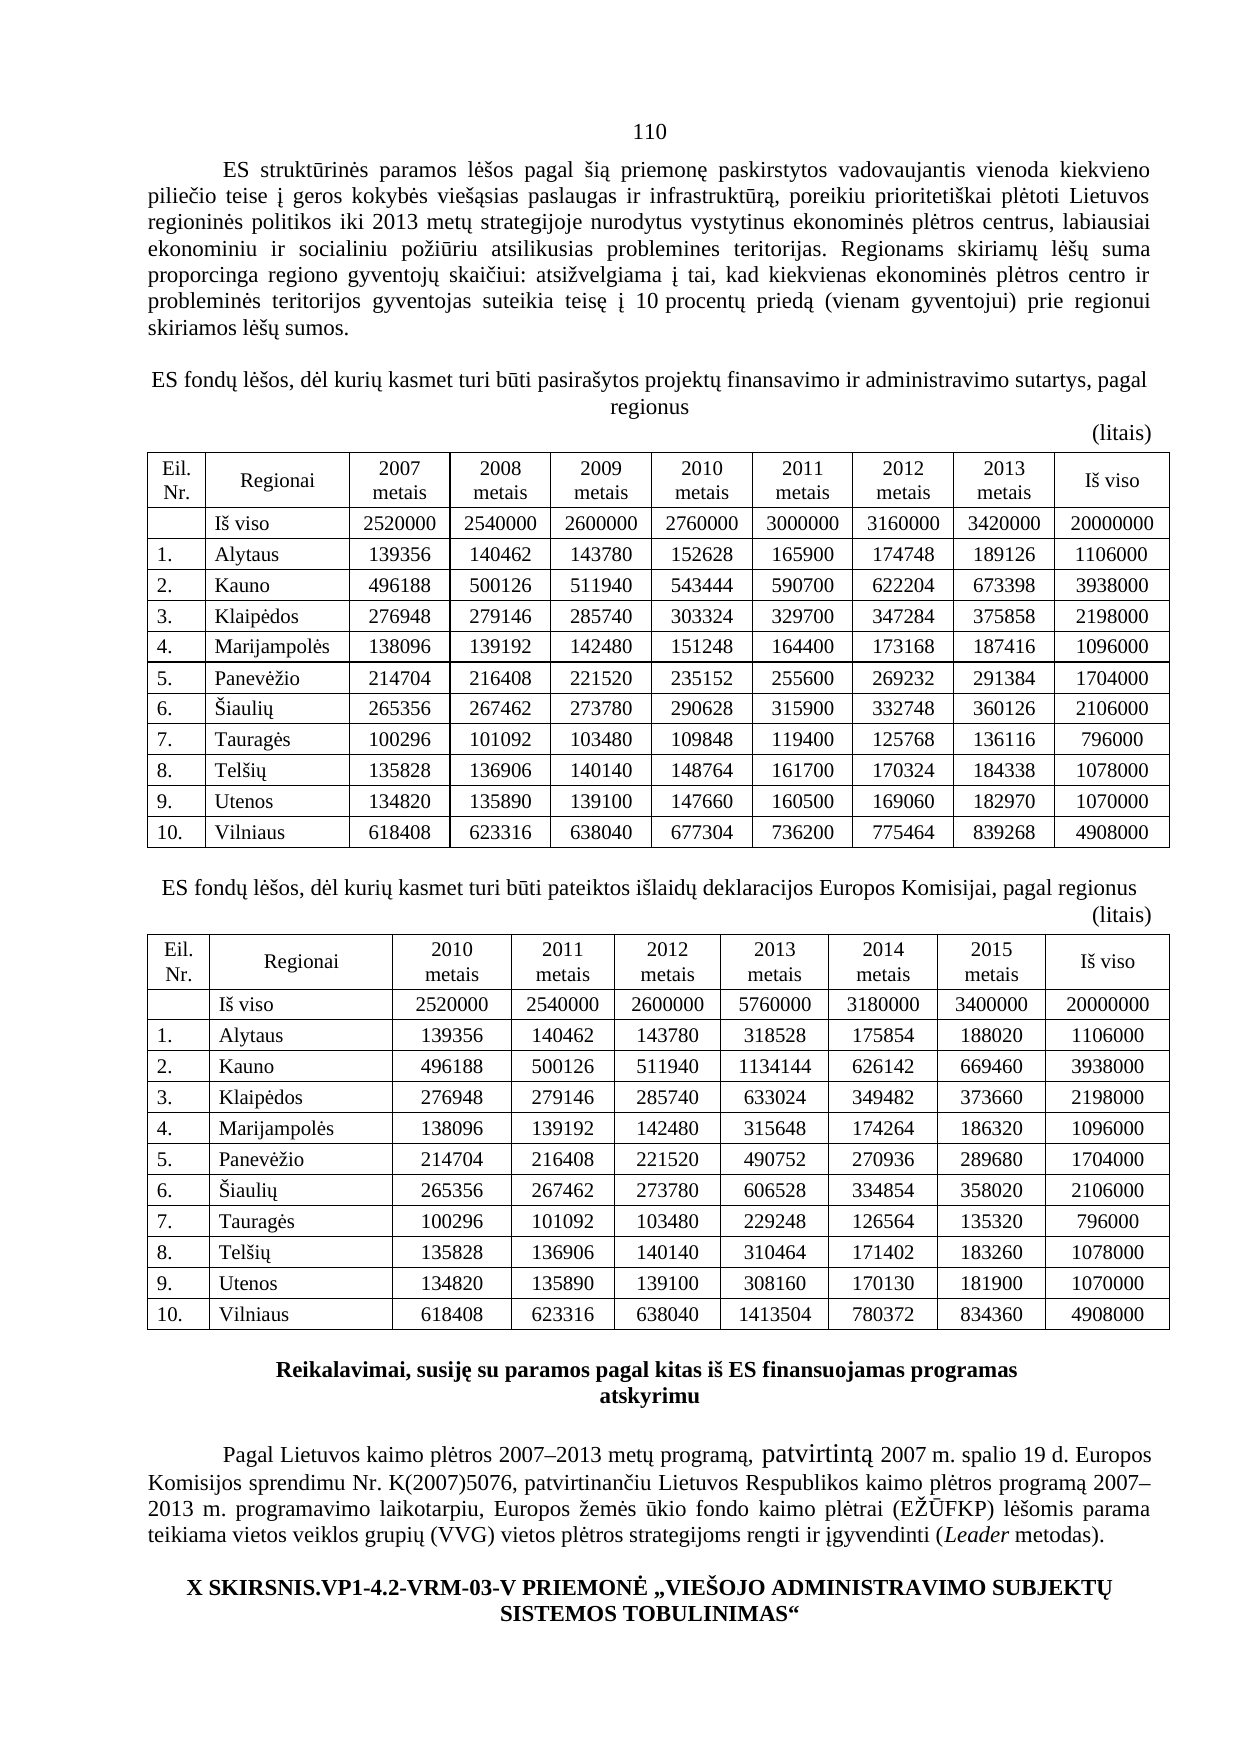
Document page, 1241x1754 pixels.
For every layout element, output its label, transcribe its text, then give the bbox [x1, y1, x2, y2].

table_cell 290628 [652, 694, 752, 723]
table_cell 1. [148, 1020, 209, 1050]
table_cell 134820 [393, 1268, 511, 1298]
table_cell 3. [148, 1082, 209, 1112]
table_cell 265356 [393, 1175, 511, 1205]
table_cell 315648 [721, 1113, 828, 1143]
table_cell Panevėžio [206, 663, 349, 692]
table_header Iš viso [1046, 935, 1169, 988]
table_cell 5. [148, 663, 205, 692]
table_cell 229248 [721, 1206, 828, 1236]
table_cell 143780 [551, 539, 651, 569]
table_cell 6. [148, 1175, 209, 1205]
table_cell 638040 [615, 1299, 720, 1329]
table_cell Šiaulių [206, 694, 349, 723]
table_cell 490752 [721, 1144, 828, 1174]
table_cell 139100 [615, 1268, 720, 1298]
table_cell 2600000 [615, 990, 720, 1019]
table_cell 138096 [350, 632, 449, 661]
text (litais) [148, 419, 1152, 446]
table_cell 606528 [721, 1175, 828, 1205]
table_cell 171402 [829, 1237, 937, 1267]
table_cell 188020 [938, 1020, 1045, 1050]
table_header 2010 metais [393, 935, 511, 988]
table_cell 1096000 [1055, 632, 1169, 661]
table_cell 2. [148, 570, 205, 599]
text ES fondų lėšos, dėl kurių kasmet turi būti pateiktos išlaidų deklaracijos Europos Komisijai, pagal regionus [148, 874, 1152, 901]
table_cell 139356 [393, 1020, 511, 1050]
table_header 2012 metais [853, 453, 953, 507]
table_cell Utenos [206, 786, 349, 816]
text ES struktūrinės paramos lėšos pagal šią priemonę paskirstytos vadovaujantis vienoda kiekvieno piliečio teise į geros kokybės viešąsias paslaugas ir infrastruktūrą, poreikiu prioritetiškai plėtoti Lietuvos regioninės politikos iki 2013 metų strategijoje nurodytus vystytinus ekonominės plėtros centrus, labiausiai ekonominiu ir socialiniu požiūriu atsilikusias problemines teritorijas. Regionams skiriamų lėšų suma proporcinga regiono gyventojų skaičiui: atsižvelgiama į tai, kad kiekvienas ekonominės plėtros centro ir probleminės teritorijos gyventojas suteikia teisę į 10 procentų priedą (vienam gyventojui) prie regionui skiriamos lėšų sumos. [148, 156, 1152, 340]
table_cell 308160 [721, 1268, 828, 1298]
table_cell Utenos [210, 1268, 392, 1298]
table_header Regionai [210, 935, 392, 988]
table_cell 360126 [954, 694, 1054, 723]
table_cell 1. [148, 539, 205, 569]
table_cell 329700 [753, 601, 852, 631]
table_cell 140462 [512, 1020, 614, 1050]
table_cell 375858 [954, 601, 1054, 631]
table_header 2013 metais [954, 453, 1054, 507]
table_cell 214704 [393, 1144, 511, 1174]
table_cell 2540000 [451, 508, 550, 538]
table_cell 1070000 [1046, 1268, 1169, 1298]
table_cell 633024 [721, 1082, 828, 1112]
table_cell 2540000 [512, 990, 614, 1019]
table_cell 151248 [652, 632, 752, 661]
table_cell 273780 [551, 694, 651, 723]
table_cell 136906 [451, 755, 550, 785]
table_cell 103480 [551, 724, 651, 754]
table_cell 5. [148, 1144, 209, 1174]
text X SKIRSNIS.VP1-4.2-VRM-03-V PRIEMONĖ „VIEŠOJO ADMINISTRAVIMO SUBJEKTŲ SISTEMOS TOBULINIMAS“ [148, 1574, 1152, 1627]
table_cell 216408 [451, 663, 550, 692]
table_cell 4. [148, 632, 205, 661]
table_cell 101092 [451, 724, 550, 754]
table_cell 1704000 [1055, 663, 1169, 692]
table_cell 780372 [829, 1299, 937, 1329]
table_cell 373660 [938, 1082, 1045, 1112]
table_cell Tauragės [210, 1206, 392, 1236]
table_cell 139100 [551, 786, 651, 816]
table_cell 139192 [512, 1113, 614, 1143]
table_cell 135320 [938, 1206, 1045, 1236]
table_cell 1106000 [1046, 1020, 1169, 1050]
table_cell 100296 [350, 724, 449, 754]
table_cell Panevėžio [210, 1144, 392, 1174]
table_cell 170324 [853, 755, 953, 785]
table_header 2009 metais [551, 453, 651, 507]
table_cell 1078000 [1055, 755, 1169, 785]
table_cell 276948 [393, 1082, 511, 1112]
table_cell 276948 [350, 601, 449, 631]
table_cell 6. [148, 694, 205, 723]
table_cell 3938000 [1055, 570, 1169, 599]
table_cell 332748 [853, 694, 953, 723]
table_cell 164400 [753, 632, 852, 661]
table_cell 2106000 [1046, 1175, 1169, 1205]
table_cell 10. [148, 1299, 209, 1329]
table_cell 796000 [1046, 1206, 1169, 1236]
table_cell Iš viso [210, 990, 392, 1019]
table_cell 270936 [829, 1144, 937, 1174]
table_cell 500126 [451, 570, 550, 599]
table_cell 289680 [938, 1144, 1045, 1174]
table_header 2007 metais [350, 453, 449, 507]
table_cell 496188 [350, 570, 449, 599]
table_cell 669460 [938, 1051, 1045, 1081]
table_cell Alytaus [210, 1020, 392, 1050]
table_cell 182970 [954, 786, 1054, 816]
table_cell 2106000 [1055, 694, 1169, 723]
table_header Eil. Nr. [148, 935, 209, 988]
table_cell 20000000 [1046, 990, 1169, 1019]
table_cell 135890 [451, 786, 550, 816]
table_cell 1413504 [721, 1299, 828, 1329]
table_cell [148, 990, 209, 1019]
table_cell 9. [148, 786, 205, 816]
table_cell Kauno [206, 570, 349, 599]
table_cell 334854 [829, 1175, 937, 1205]
table_cell 140140 [551, 755, 651, 785]
table_cell 170130 [829, 1268, 937, 1298]
table_cell 1704000 [1046, 1144, 1169, 1174]
table_cell 103480 [615, 1206, 720, 1236]
table_cell 279146 [451, 601, 550, 631]
table_cell 1106000 [1055, 539, 1169, 569]
table_cell 265356 [350, 694, 449, 723]
table_cell 126564 [829, 1206, 937, 1236]
table_header 2014 metais [829, 935, 937, 988]
table_cell 101092 [512, 1206, 614, 1236]
table_cell 291384 [954, 663, 1054, 692]
table_cell Alytaus [206, 539, 349, 569]
table_cell 8. [148, 755, 205, 785]
table_cell 136116 [954, 724, 1054, 754]
table_cell 174748 [853, 539, 953, 569]
table_cell 3400000 [938, 990, 1045, 1019]
table_cell 677304 [652, 817, 752, 847]
table_header Iš viso [1055, 453, 1169, 507]
text Reikalavimai, susiję su paramos pagal kitas iš ES finansuojamas programas atskyrimu [148, 1356, 1152, 1409]
table_cell 8. [148, 1237, 209, 1267]
table_cell 140140 [615, 1237, 720, 1267]
text (litais) [148, 901, 1152, 927]
table_cell 135890 [512, 1268, 614, 1298]
table_cell 136906 [512, 1237, 614, 1267]
table_cell 347284 [853, 601, 953, 631]
table_cell 279146 [512, 1082, 614, 1112]
table_cell 2198000 [1055, 601, 1169, 631]
table_cell 834360 [938, 1299, 1045, 1329]
table_cell 590700 [753, 570, 852, 599]
table_cell 2. [148, 1051, 209, 1081]
table_cell 285740 [615, 1082, 720, 1112]
table_cell Telšių [210, 1237, 392, 1267]
table_cell 152628 [652, 539, 752, 569]
table_cell 181900 [938, 1268, 1045, 1298]
table_cell 175854 [829, 1020, 937, 1050]
table_cell Kauno [210, 1051, 392, 1081]
table_cell 5760000 [721, 990, 828, 1019]
table_header 2013 metais [721, 935, 828, 988]
table_cell 310464 [721, 1237, 828, 1267]
table_header Eil. Nr. [148, 453, 205, 507]
table_cell 736200 [753, 817, 852, 847]
table_cell 20000000 [1055, 508, 1169, 538]
table_cell 1078000 [1046, 1237, 1169, 1267]
table_cell 2600000 [551, 508, 651, 538]
table_cell 109848 [652, 724, 752, 754]
table_cell 273780 [615, 1175, 720, 1205]
table_cell 358020 [938, 1175, 1045, 1205]
table_header 2008 metais [451, 453, 550, 507]
table_cell 1096000 [1046, 1113, 1169, 1143]
table_cell Šiaulių [210, 1175, 392, 1205]
table_cell 315900 [753, 694, 852, 723]
table_cell 626142 [829, 1051, 937, 1081]
table_header 2011 metais [512, 935, 614, 988]
table_cell 3420000 [954, 508, 1054, 538]
table_cell 4908000 [1046, 1299, 1169, 1329]
table_cell 139192 [451, 632, 550, 661]
table_cell 160500 [753, 786, 852, 816]
table_cell 349482 [829, 1082, 937, 1112]
table_cell 7. [148, 1206, 209, 1236]
table_cell 119400 [753, 724, 852, 754]
table_cell 618408 [393, 1299, 511, 1329]
table_cell 187416 [954, 632, 1054, 661]
table_cell 511940 [615, 1051, 720, 1081]
table_cell 184338 [954, 755, 1054, 785]
table_cell 221520 [615, 1144, 720, 1174]
table_cell 174264 [829, 1113, 937, 1143]
table_cell 2198000 [1046, 1082, 1169, 1112]
table_cell 9. [148, 1268, 209, 1298]
table_cell Telšių [206, 755, 349, 785]
table_cell 623316 [451, 817, 550, 847]
table_cell Klaipėdos [210, 1082, 392, 1112]
table_cell Marijampolės [206, 632, 349, 661]
table_cell 142480 [615, 1113, 720, 1143]
table_cell 135828 [350, 755, 449, 785]
table_header 2011 metais [753, 453, 852, 507]
table_cell 500126 [512, 1051, 614, 1081]
table_cell 3160000 [853, 508, 953, 538]
table_cell 147660 [652, 786, 752, 816]
table_cell 839268 [954, 817, 1054, 847]
table_cell Vilniaus [206, 817, 349, 847]
table_cell 267462 [512, 1175, 614, 1205]
table_cell 100296 [393, 1206, 511, 1236]
table_cell 161700 [753, 755, 852, 785]
table_header Regionai [206, 453, 349, 507]
table_cell 673398 [954, 570, 1054, 599]
table_cell 173168 [853, 632, 953, 661]
table_cell 511940 [551, 570, 651, 599]
table_cell 10. [148, 817, 205, 847]
table_cell Klaipėdos [206, 601, 349, 631]
table_cell 186320 [938, 1113, 1045, 1143]
table_cell 189126 [954, 539, 1054, 569]
table_cell 2520000 [350, 508, 449, 538]
table_cell 125768 [853, 724, 953, 754]
table_cell 543444 [652, 570, 752, 599]
table_cell 148764 [652, 755, 752, 785]
table_cell 165900 [753, 539, 852, 569]
table_cell 183260 [938, 1237, 1045, 1267]
table_cell 140462 [451, 539, 550, 569]
table_cell 4908000 [1055, 817, 1169, 847]
table_cell 3938000 [1046, 1051, 1169, 1081]
table_cell 221520 [551, 663, 651, 692]
table_cell Tauragės [206, 724, 349, 754]
table_cell 796000 [1055, 724, 1169, 754]
table_cell 143780 [615, 1020, 720, 1050]
table_cell 216408 [512, 1144, 614, 1174]
table_cell 618408 [350, 817, 449, 847]
table_cell 285740 [551, 601, 651, 631]
table_header 2012 metais [615, 935, 720, 988]
table_cell 134820 [350, 786, 449, 816]
table_cell 139356 [350, 539, 449, 569]
table_cell 496188 [393, 1051, 511, 1081]
table_cell 1134144 [721, 1051, 828, 1081]
table_cell 318528 [721, 1020, 828, 1050]
table_cell Vilniaus [210, 1299, 392, 1329]
table_cell 2760000 [652, 508, 752, 538]
table_cell Marijampolės [210, 1113, 392, 1143]
table_cell 4. [148, 1113, 209, 1143]
table_header 2015 metais [938, 935, 1045, 988]
table_cell Iš viso [206, 508, 349, 538]
table_cell 138096 [393, 1113, 511, 1143]
table_cell 135828 [393, 1237, 511, 1267]
table_cell 7. [148, 724, 205, 754]
table_cell 142480 [551, 632, 651, 661]
table_cell 623316 [512, 1299, 614, 1329]
table_cell 2520000 [393, 990, 511, 1019]
table_cell 267462 [451, 694, 550, 723]
table_cell 235152 [652, 663, 752, 692]
table_header 2010 metais [652, 453, 752, 507]
table_cell 1070000 [1055, 786, 1169, 816]
table_cell 775464 [853, 817, 953, 847]
table_cell 214704 [350, 663, 449, 692]
table_cell 638040 [551, 817, 651, 847]
table_cell 3000000 [753, 508, 852, 538]
table_cell 303324 [652, 601, 752, 631]
table_cell 3. [148, 601, 205, 631]
text Pagal Lietuvos kaimo plėtros 2007–2013 metų programą, patvirtintą 2007 m. spalio 19 d. Europos Komisijos sprendimu Nr. K(2007)5076, patvirtinančiu Lietuvos Respublikos kaimo plėtros programą 2007–2013 m. programavimo laikotarpiu, Europos žemės ūkio fondo kaimo plėtrai (EŽŪFKP) lėšomis parama teikiama vietos veiklos grupių (VVG) vietos plėtros strategijoms rengti ir įgyvendinti (Leader metodas). [148, 1438, 1152, 1548]
table_cell [148, 508, 205, 538]
text ES fondų lėšos, dėl kurių kasmet turi būti pasirašytos projektų finansavimo ir administravimo sutartys, pagal regionus [148, 366, 1152, 419]
table_cell 269232 [853, 663, 953, 692]
table_cell 622204 [853, 570, 953, 599]
table_cell 255600 [753, 663, 852, 692]
table_cell 3180000 [829, 990, 937, 1019]
table_cell 169060 [853, 786, 953, 816]
